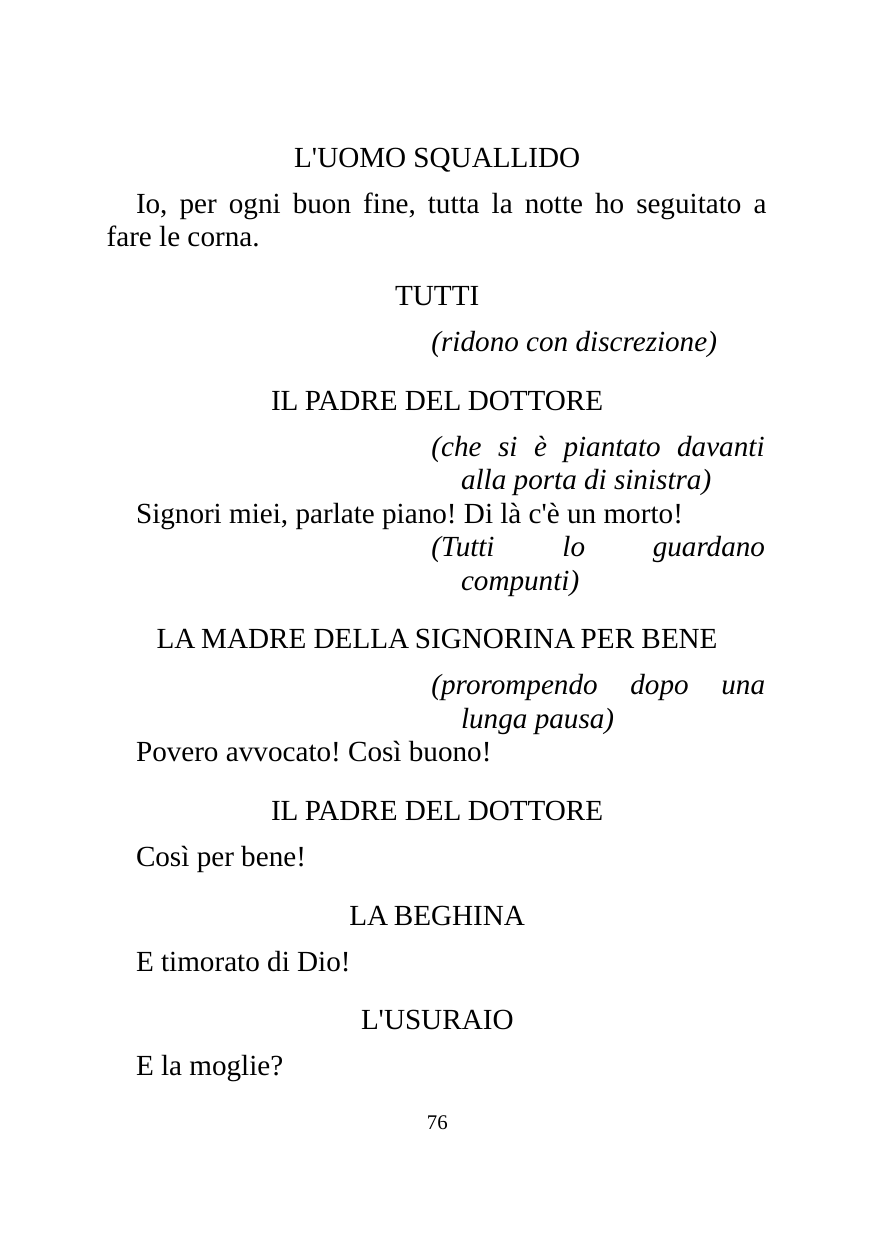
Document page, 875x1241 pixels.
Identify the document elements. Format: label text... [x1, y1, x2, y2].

text (Tutti lo guardano compunti) [431, 529, 768, 596]
text l'usuraio [106, 1002, 768, 1036]
text TUTTI [106, 278, 768, 312]
text Così per bene! [106, 839, 768, 873]
text L'UOMO SQUALLIDO [106, 140, 768, 173]
text Io, per ogni buon fine, tutta la notte ho seguitato a fare le corna. [106, 186, 768, 253]
text IL PADRE DEL DOTTORE [106, 793, 768, 827]
text (ridono con discrezione) [431, 324, 768, 358]
text LA MADRE DELLA SIGNORINA PER BENE [106, 621, 768, 655]
text Signori miei, parlate piano! Di là c'è un morto! [106, 496, 768, 529]
text E timorato di Dio! [106, 944, 768, 977]
text LA BEGHINA [106, 898, 768, 931]
text IL PADRE DEL DOTTORE [106, 383, 768, 416]
text (che si è piantato davanti alla porta di sinistra) [431, 429, 768, 496]
text Povero avvocato! Così buono! [106, 734, 768, 768]
text E la moglie? [106, 1048, 768, 1082]
text (prorompendo dopo una lunga pausa) [431, 667, 768, 734]
